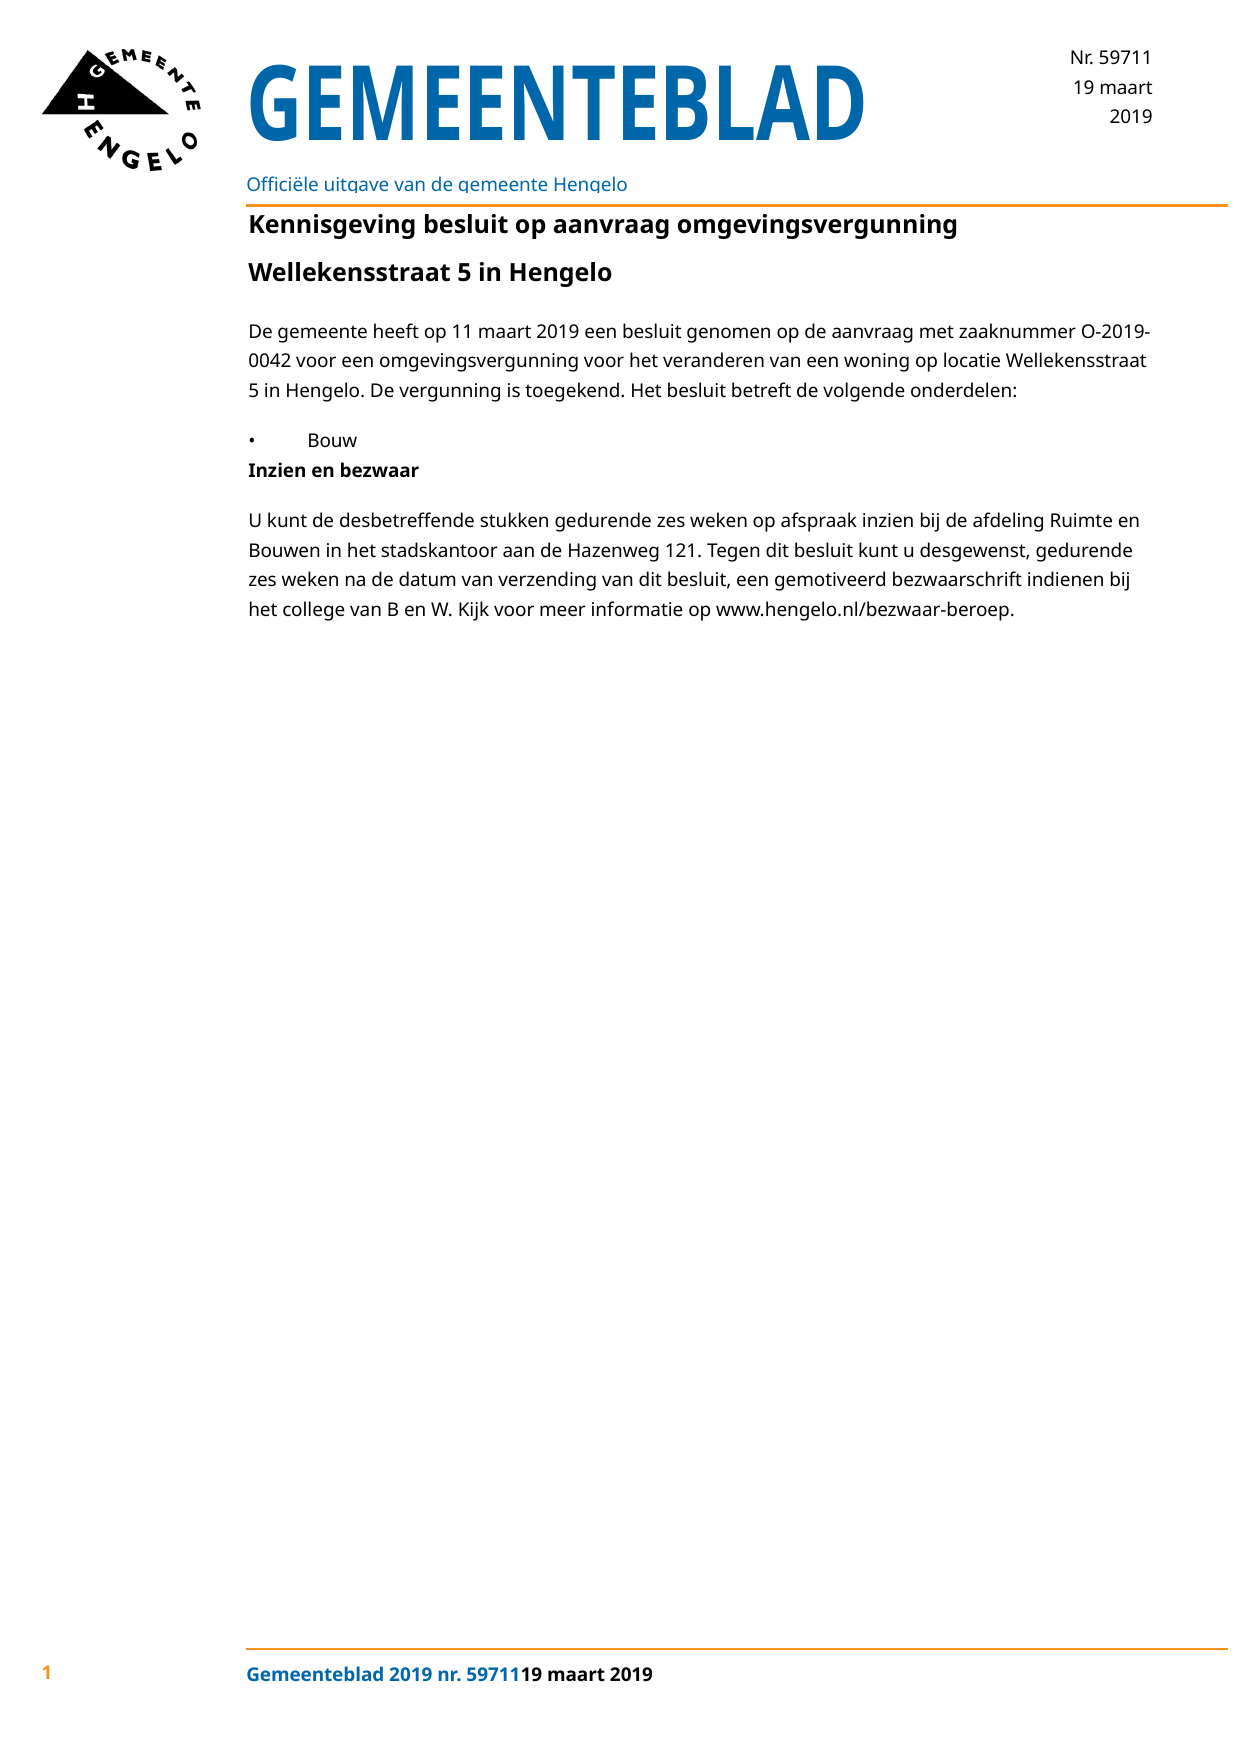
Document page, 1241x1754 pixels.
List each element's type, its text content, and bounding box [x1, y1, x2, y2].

text U kunt de desbetreffende stukken gedurende zes weken op afspraak inzien bij de afdeling Ruimte en Bouwen in het stadskantoor aan de Hazenweg 121. Tegen dit besluit kunt u desgewenst, gedurende zes weken na de datum van verzending van dit besluit, een gemotiveerd bezwaarschrift indienen bij het college van B en W. Kijk voor meer informatie op www.hengelo.nl/bezwaar-beroep. [248, 507, 1152, 622]
text Kennisgeving besluit op aanvraag omgevingsvergunning Wellekensstraat 5 in Hengelo [248, 207, 1152, 288]
picture [41, 47, 231, 172]
list Bouw [248, 427, 1152, 453]
text Inzien en bezwaar [248, 457, 1152, 483]
text De gemeente heeft op 11 maart 2019 een besluit genomen op de aanvraag met zaaknummer O-2019-0042 voor een omgevingsvergunning voor het veranderen van een woning op locatie Wellekensstraat 5 in Hengelo. De vergunning is toegekend. Het besluit betreft de volgende onderdelen: [248, 318, 1152, 403]
